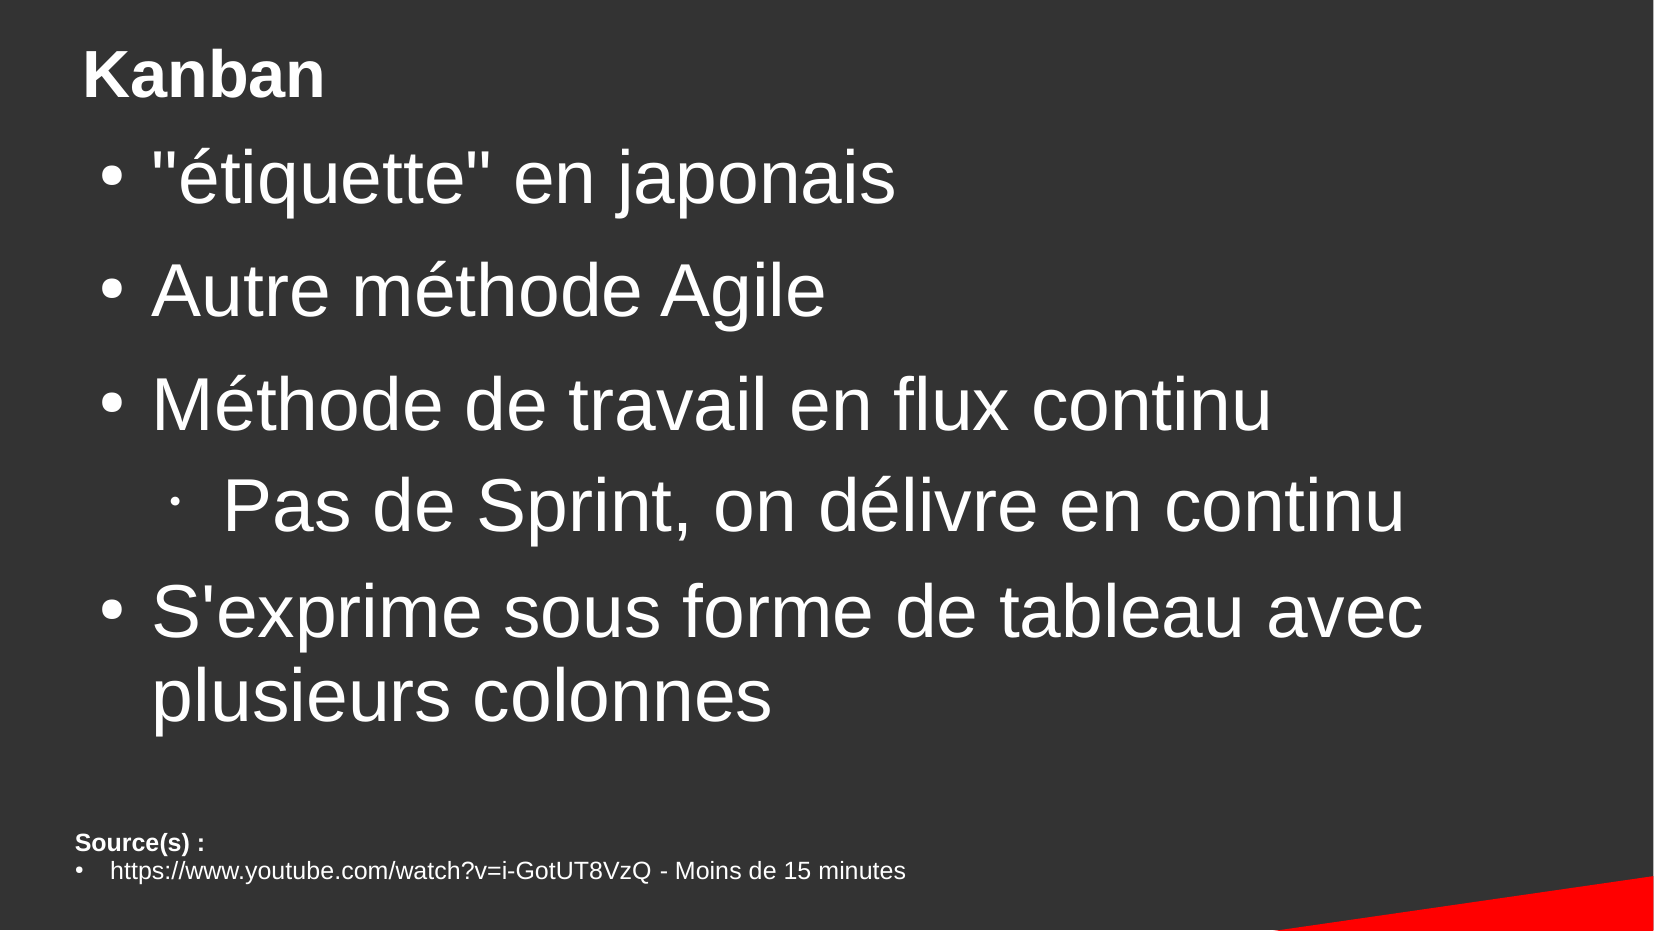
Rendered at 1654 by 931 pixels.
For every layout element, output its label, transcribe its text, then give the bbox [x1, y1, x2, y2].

text_box Source(s) : https://www.youtube.com/watch?v=i-GotUT8VzQ - Moins de 15 minutes [60, 821, 1546, 921]
title Kanban [82, 37, 1571, 122]
text_box [1273, 876, 1654, 931]
list "étiquette" en japonais Autre méthode Agile Méthode de travail en flux continu Pas de Sprint, on délivre en continu S'exprime sous forme de tableau avec plusieurs colonnes [80, 135, 1620, 777]
